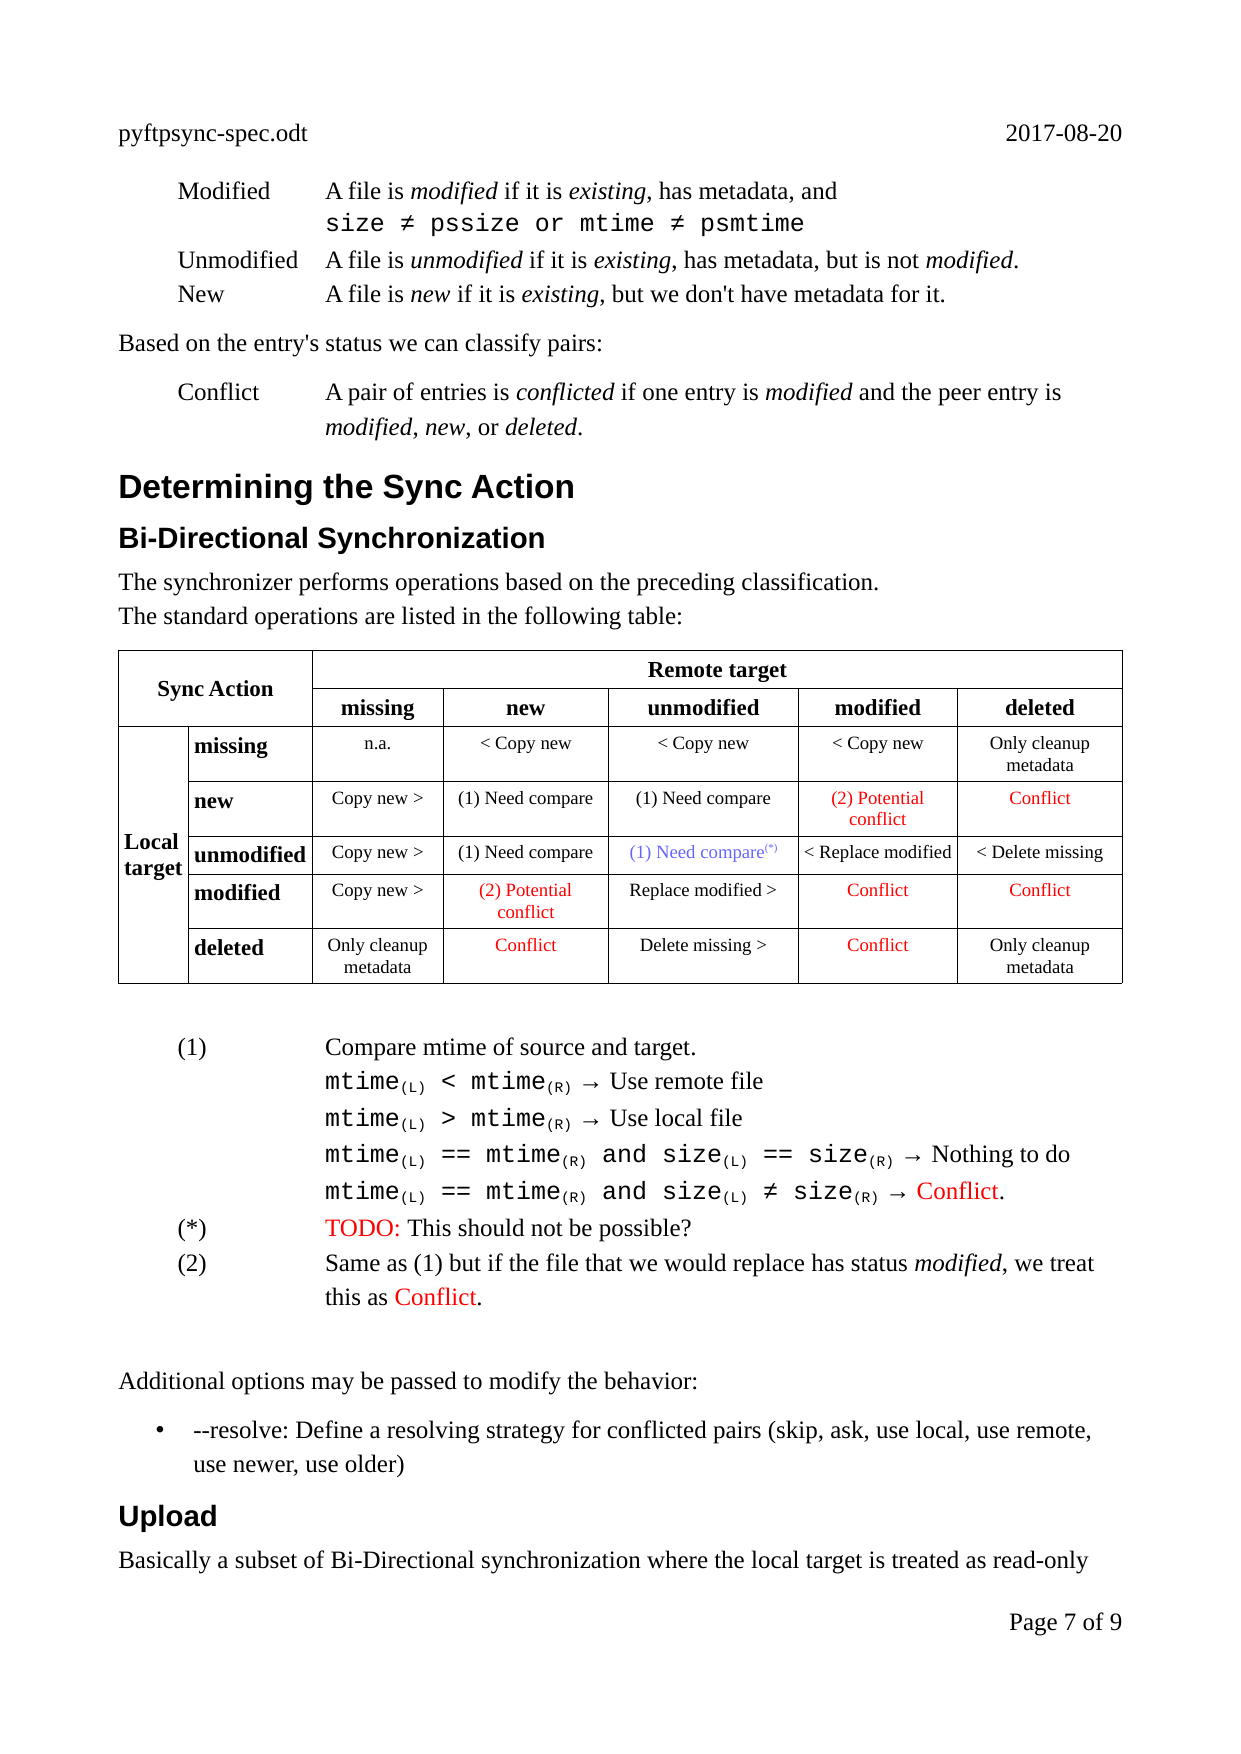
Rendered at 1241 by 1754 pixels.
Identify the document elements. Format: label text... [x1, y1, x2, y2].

table_cell Conflict [799, 929, 957, 983]
table_cell unmodified [609, 689, 798, 726]
table_cell Conflict [958, 782, 1122, 836]
table_cell Replace modified > [609, 875, 798, 928]
text (2) Same as (1) but if the file that we would replace has status modified, we treat this as Conflict. [177, 1248, 1122, 1345]
table_cell (1) Need compare(*) [609, 837, 798, 873]
subtitle Determining the Sync Action [118, 467, 1122, 506]
list --resolve: Define a resolving strategy for conflicted pairs (skip, ask, use local, use remote, use newer, use older) [156, 1415, 1122, 1478]
text Additional options may be passed to modify the behavior: [118, 1366, 1122, 1394]
table_cell unmodified [189, 837, 312, 873]
text (*) TODO: This should not be possible? [177, 1213, 1122, 1242]
text (1) Compare mtime of source and target. mtime(L) < mtime(R) → Use remote file mtime(L) > mtime(R) → Use local file mtime(L) == mtime(R) and size(L) == size(R) → Nothing to do mtime(L) == mtime(R) and size(L) ≠ size(R) → Conflict. [177, 1032, 1122, 1207]
text Modified A file is modified if it is existing, has metadata, and size ≠ pssize or mtime ≠ psmtime [177, 176, 1122, 239]
table_cell modified [799, 689, 957, 726]
table_cell new [444, 689, 608, 726]
subtitle Bi-Directional Synchronization [118, 521, 1122, 554]
table_cell (2) Potential conflict [444, 875, 608, 928]
table_cell n.a. [313, 727, 443, 781]
text Conflict A pair of entries is conflicted if one entry is modified and the peer entry is modified, new, or deleted. [177, 377, 1122, 441]
table_cell Only cleanup metadata [313, 929, 443, 983]
table_cell (1) Need compare [444, 782, 608, 836]
table_cell < Copy new [609, 727, 798, 781]
table_header Sync Action [119, 651, 312, 726]
table_cell < Copy new [444, 727, 608, 781]
table_cell missing [313, 689, 443, 726]
table_cell Conflict [958, 875, 1122, 928]
table_cell Local target [119, 727, 188, 983]
table_cell (1) Need compare [609, 782, 798, 836]
text Basically a subset of Bi-Directional synchronization where the local target is treated as read-only [118, 1545, 1122, 1573]
table_cell (1) Need compare [444, 837, 608, 873]
subtitle Upload [118, 1498, 1122, 1532]
table_cell < Copy new [799, 727, 957, 781]
table_cell < Delete missing [958, 837, 1122, 873]
table_cell (2) Potential conflict [799, 782, 957, 836]
table_cell deleted [189, 929, 312, 983]
table_header Remote target [313, 651, 1122, 688]
table_cell Conflict [799, 875, 957, 928]
table_cell Conflict [444, 929, 608, 983]
table_cell deleted [958, 689, 1122, 726]
table_cell Copy new > [313, 875, 443, 928]
text New A file is new if it is existing, but we don't have metadata for it. [177, 279, 1122, 308]
table_cell Copy new > [313, 782, 443, 836]
text Unmodified A file is unmodified if it is existing, has metadata, but is not modified. [177, 245, 1122, 273]
table_cell Copy new > [313, 837, 443, 873]
text The synchronizer performs operations based on the preceding classification. The standard operations are listed in the following table: [118, 567, 1122, 630]
table_cell < Replace modified [799, 837, 957, 873]
table_cell new [189, 782, 312, 836]
text Based on the entry's status we can classify pairs: [118, 328, 1122, 357]
table_cell modified [189, 875, 312, 928]
table_cell Delete missing > [609, 929, 798, 983]
table_cell missing [189, 727, 312, 781]
table_cell Only cleanup metadata [958, 727, 1122, 781]
table_cell Only cleanup metadata [958, 929, 1122, 983]
